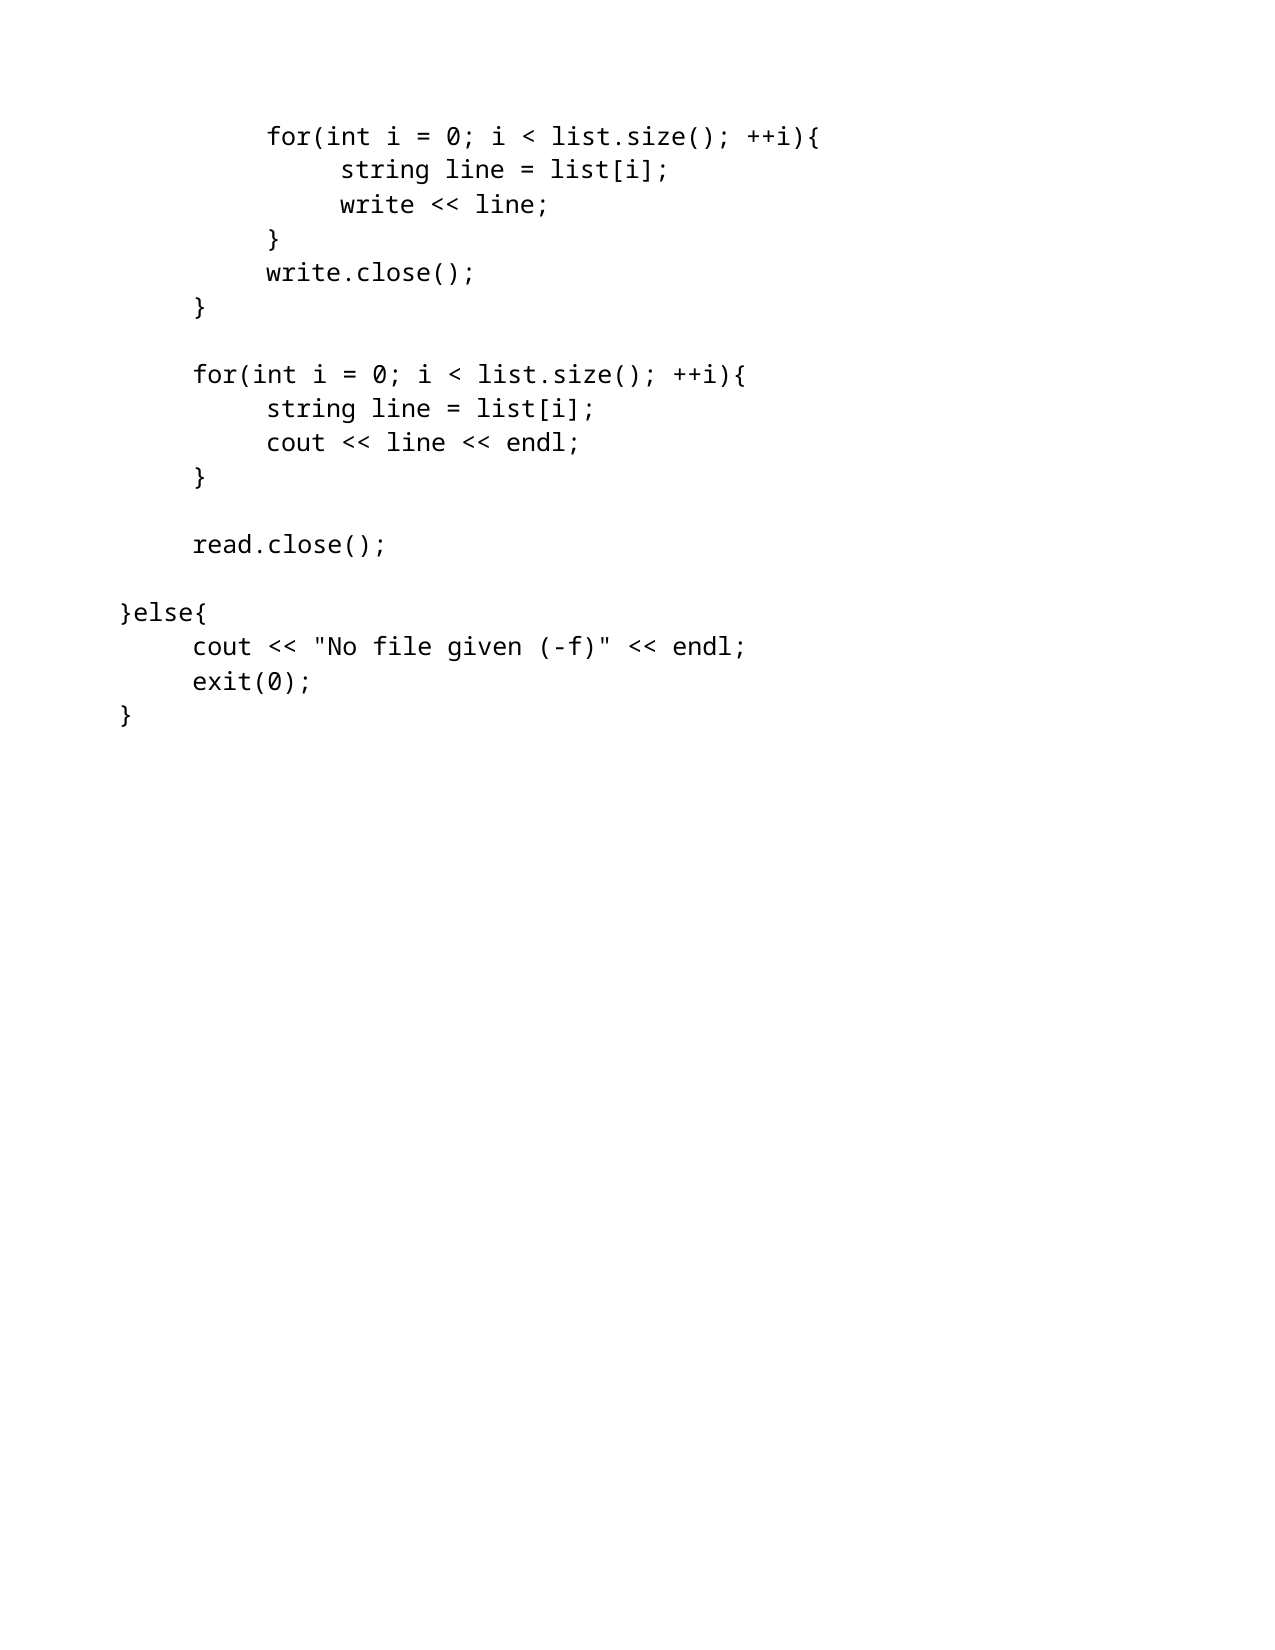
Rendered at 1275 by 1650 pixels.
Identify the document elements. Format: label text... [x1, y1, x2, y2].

text cout << "No file given (-f)" << endl; [118, 629, 1157, 663]
text for(int i = 0; i < list.size(); ++i){ [118, 118, 1157, 152]
text write << line; [118, 186, 1157, 220]
text } [118, 459, 1157, 493]
text exit(0); [118, 663, 1157, 697]
text write.close(); [118, 254, 1157, 288]
text read.close(); [118, 527, 1157, 561]
text string line = list[i]; [118, 152, 1157, 186]
text cout << line << endl; [118, 425, 1157, 459]
text }else{ [118, 595, 1157, 629]
text } [118, 288, 1157, 322]
text } [118, 697, 1157, 731]
text for(int i = 0; i < list.size(); ++i){ [118, 357, 1157, 391]
text } [118, 220, 1157, 254]
text string line = list[i]; [118, 391, 1157, 425]
